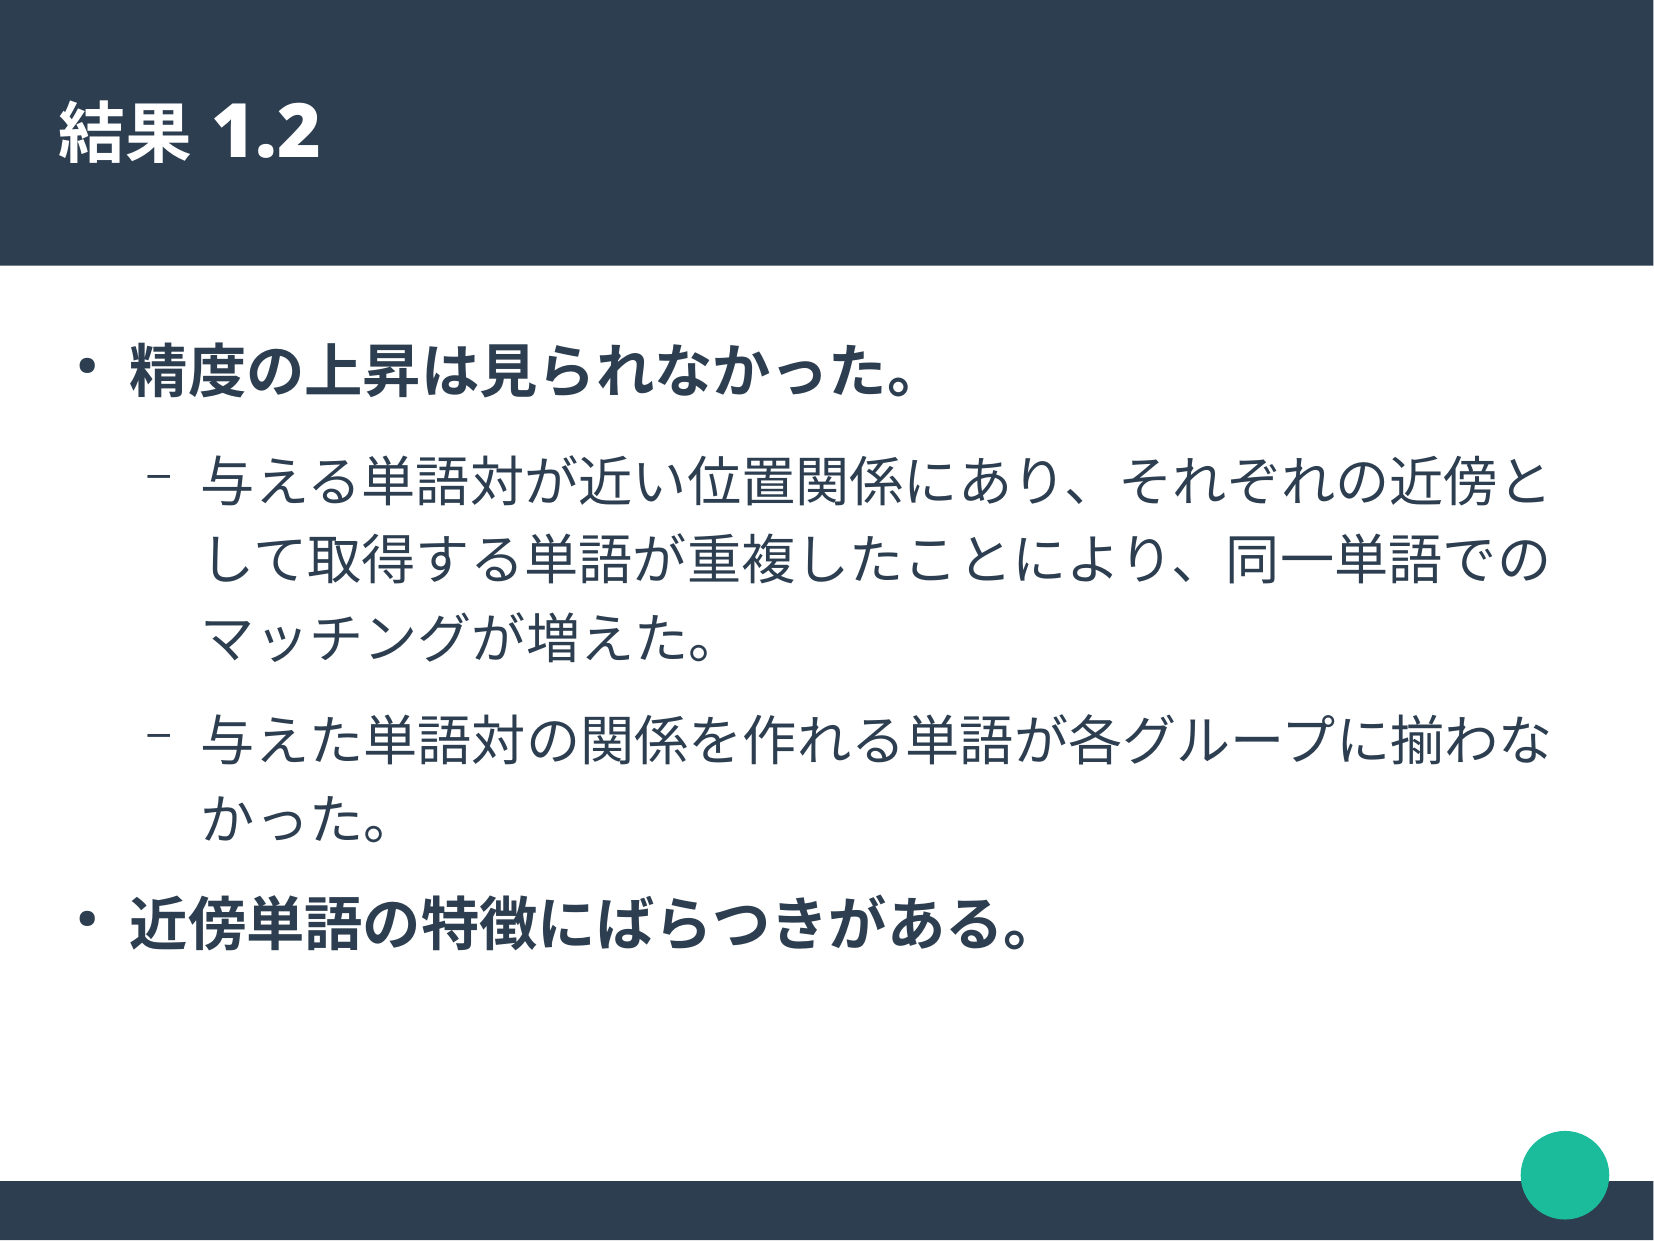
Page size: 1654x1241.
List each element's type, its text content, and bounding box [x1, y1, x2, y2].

title 結果1.2 [59, 49, 1595, 207]
list 精度の上昇は見られなかった。 与える単語対が近い位置関係にあり、それぞれの近傍として取得する単語が重複したことにより、同一単語でのマッチングが増えた。 与えた単語対の関係を作れる単語が各グループに揃わなかった。 近傍単語の特徴にばらつきがある。 [59, 324, 1595, 1152]
